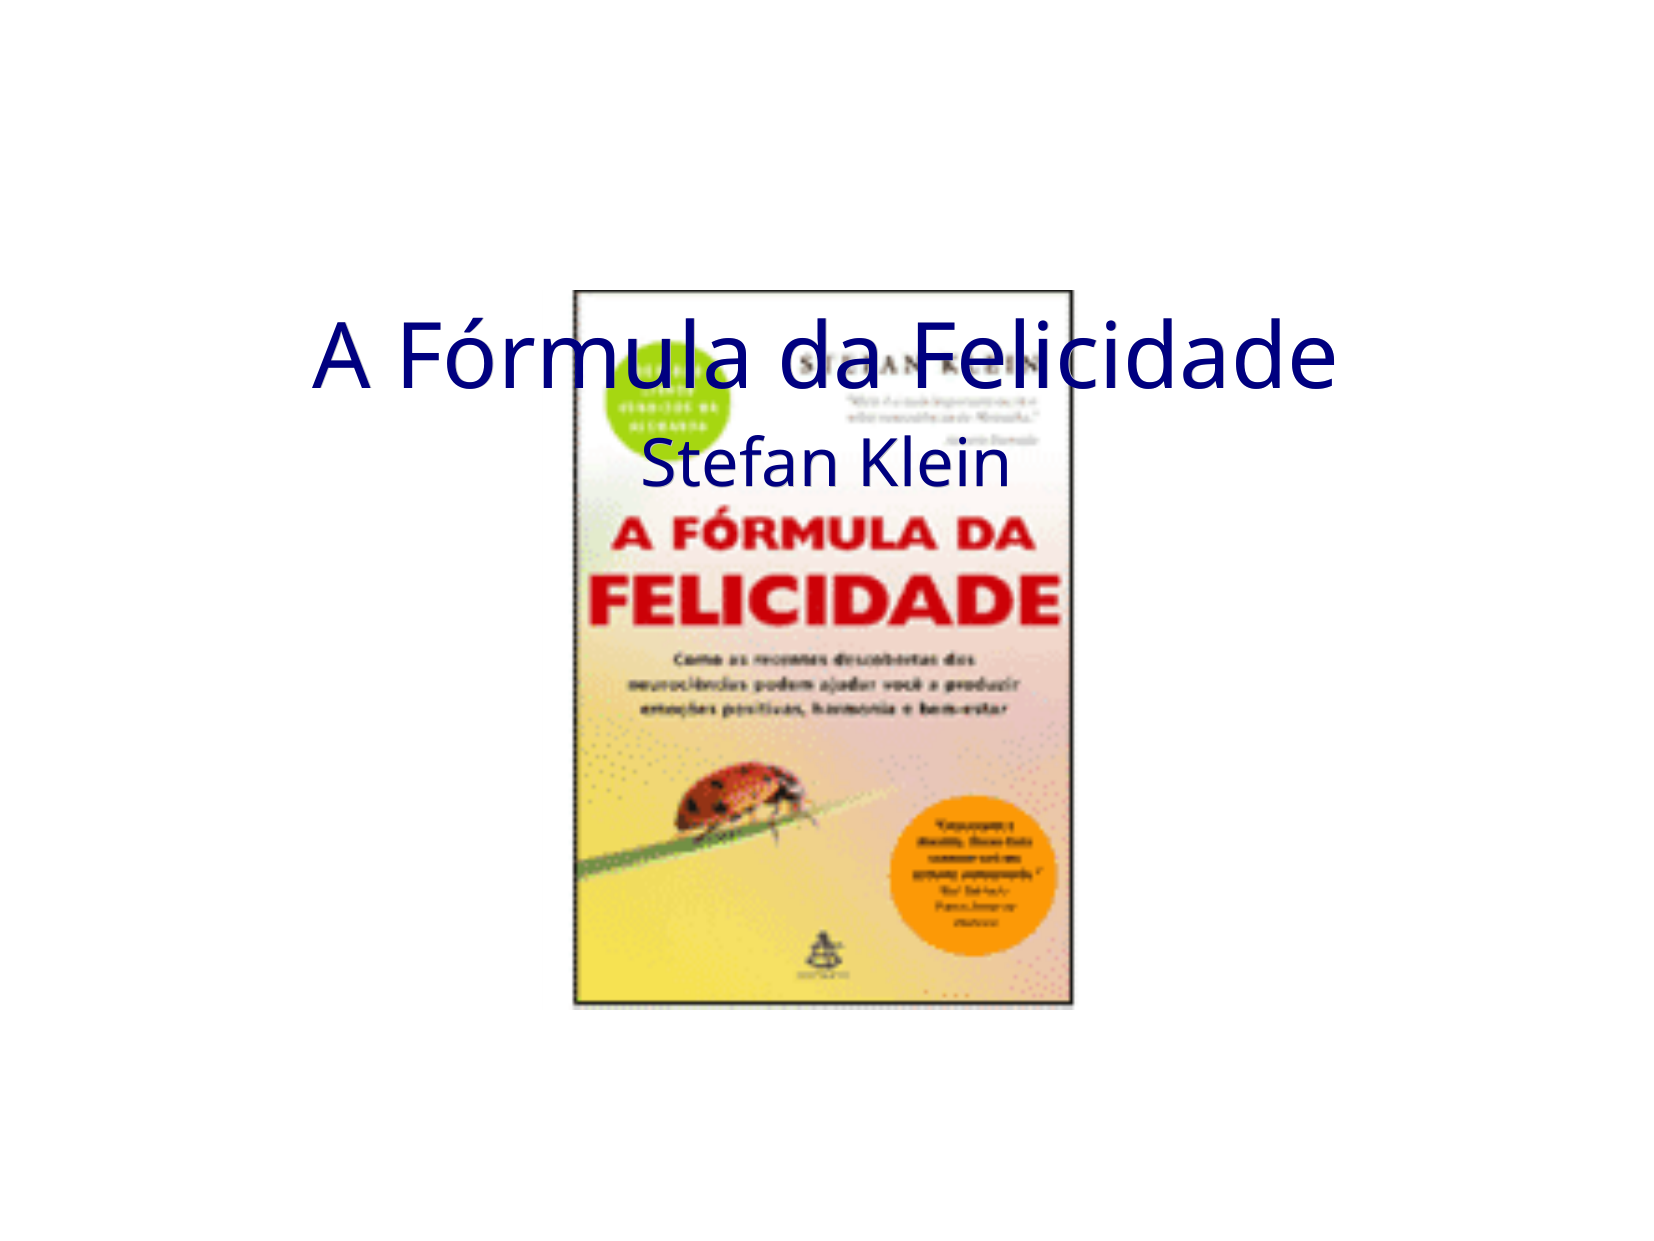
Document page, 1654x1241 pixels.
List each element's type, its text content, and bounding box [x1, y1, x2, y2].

list A Fórmula da Felicidade Stefan Klein [82, 290, 1571, 1010]
